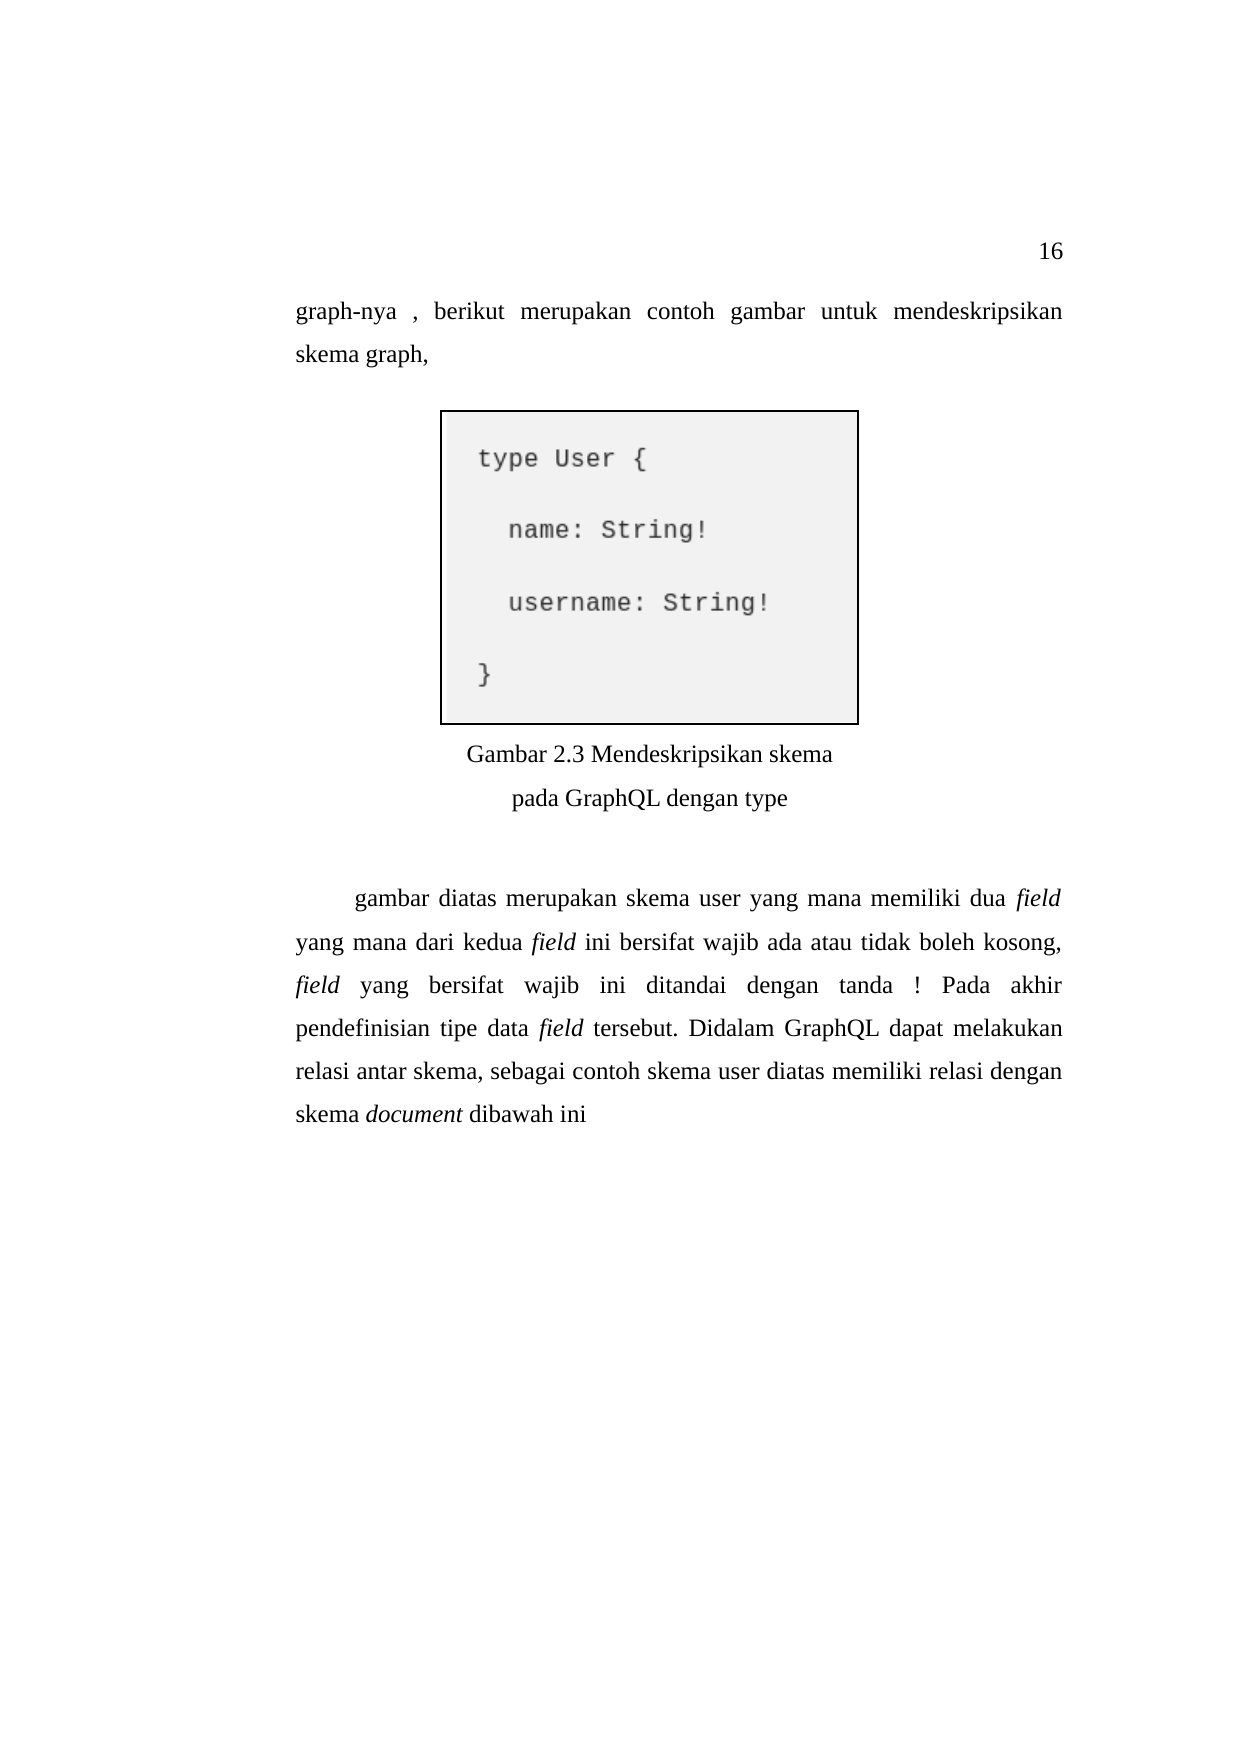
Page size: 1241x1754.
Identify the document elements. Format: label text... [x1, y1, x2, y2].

picture [442, 412, 857, 723]
text graph-nya , berikut merupakan contoh gambar untuk mendeskripsikan skema graph, [295, 296, 1063, 368]
text Gambar 2.3 Mendeskripsikan skema pada GraphQL dengan type [440, 725, 859, 811]
text gambar diatas merupakan skema user yang mana memiliki dua field yang mana dari kedua field ini bersifat wajib ada atau tidak boleh kosong, field yang bersifat wajib ini ditandai dengan tanda ! Pada akhir pendefinisian tipe data field tersebut. Didalam GraphQL dapat melakukan relasi antar skema, sebagai contoh skema user diatas memiliki relasi dengan skema document dibawah ini [295, 883, 1063, 1128]
